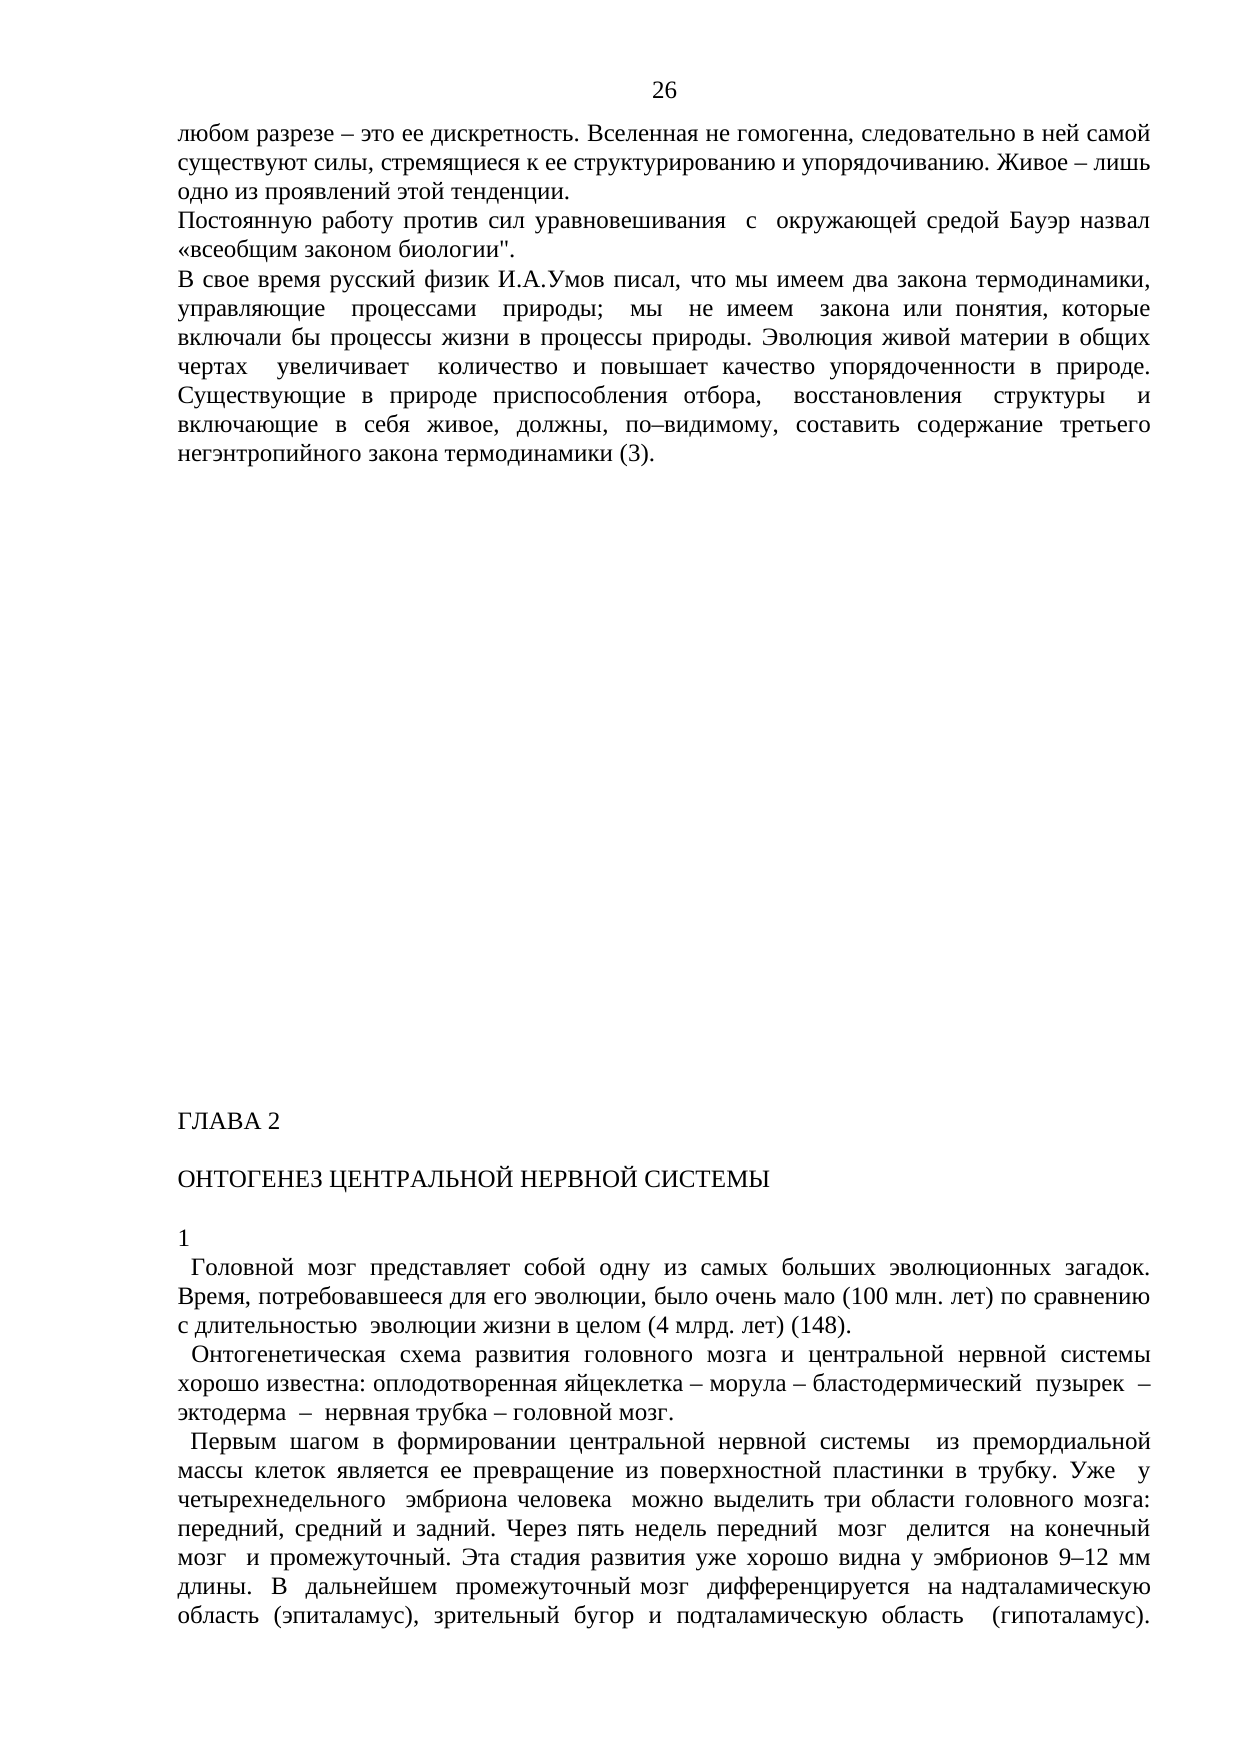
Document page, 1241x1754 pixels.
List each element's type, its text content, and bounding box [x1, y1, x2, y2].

text Головной мозг представляет собой одну из самых больших эволюционных загадок. Время, потребовавшееся для его эволюции, было очень мало (100 млн. лет) по сравнению с длительностью эволюции жизни в целом (4 млрд. лет) (148). [177, 1252, 1152, 1339]
text ОНТОГЕНЕЗ ЦЕНТРАЛЬНОЙ НЕРВНОЙ СИСТЕМЫ [177, 1164, 1152, 1193]
text Первым шагом в формировании центральной нервной системы из премордиальной массы клеток является ее превращение из поверхностной пластинки в трубку. Уже у четырехнедельного эмбриона человека можно выделить три области головного мозга: передний, средний и задний. Через пять недель передний мозг делится на конечный мозг и промежуточный. Эта стадия развития уже хорошо видна у эмбрионов 9–12 мм длины. В дальнейшем промежуточный мозг дифференцируется на надталамическую область (эпиталамус), зрительный бугор и подталамическую область (гипоталамус). [177, 1426, 1152, 1629]
text Постоянную работу против сил уравновешивания с окружающей средой Бауэр назвал «всеобщим законом биологии". [177, 205, 1152, 263]
text ГЛАВА 2 [177, 1106, 1152, 1135]
text 1 [177, 1222, 1152, 1252]
text В свое время русский физик И.А.Умов писал, что мы имеем два закона термодинамики, управляющие процессами природы; мы не имеем закона или понятия, которые включали бы процессы жизни в процессы природы. Эволюция живой материи в общих чертах увеличивает количество и повышает качество упорядоченности в природе. Существующие в природе приспособления отбора, восстановления структуры и включающие в себя живое, должны, по–видимому, составить содержание третьего негэнтропийного закона термодинамики (3). [177, 263, 1152, 467]
text Онтогенетическая схема развития головного мозга и центральной нервной системы хорошо известна: оплодотворенная яйцеклетка – морула – бластодермический пузырек – эктодерма – нервная трубка – головной мозг. [177, 1339, 1152, 1426]
text любом разрезе – это ее дискретность. Вселенная не гомогенна, следовательно в ней самой существуют силы, стремящиеся к ее структурированию и упорядочиванию. Живое – лишь одно из проявлений этой тенденции. [177, 118, 1152, 205]
